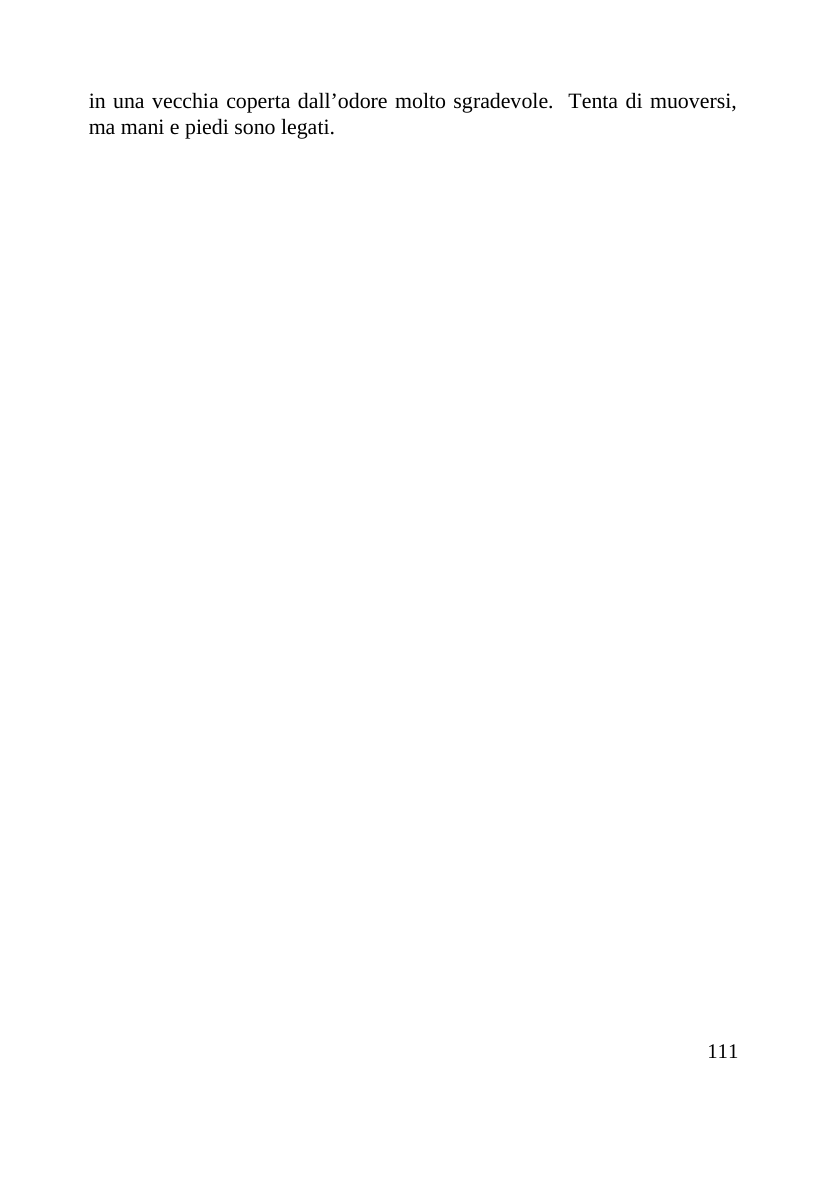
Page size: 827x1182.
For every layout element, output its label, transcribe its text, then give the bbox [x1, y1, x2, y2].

text in una vecchia coperta dall’odore molto sgradevole. Tenta di muoversi, ma mani e piedi sono legati. [88, 88, 738, 139]
